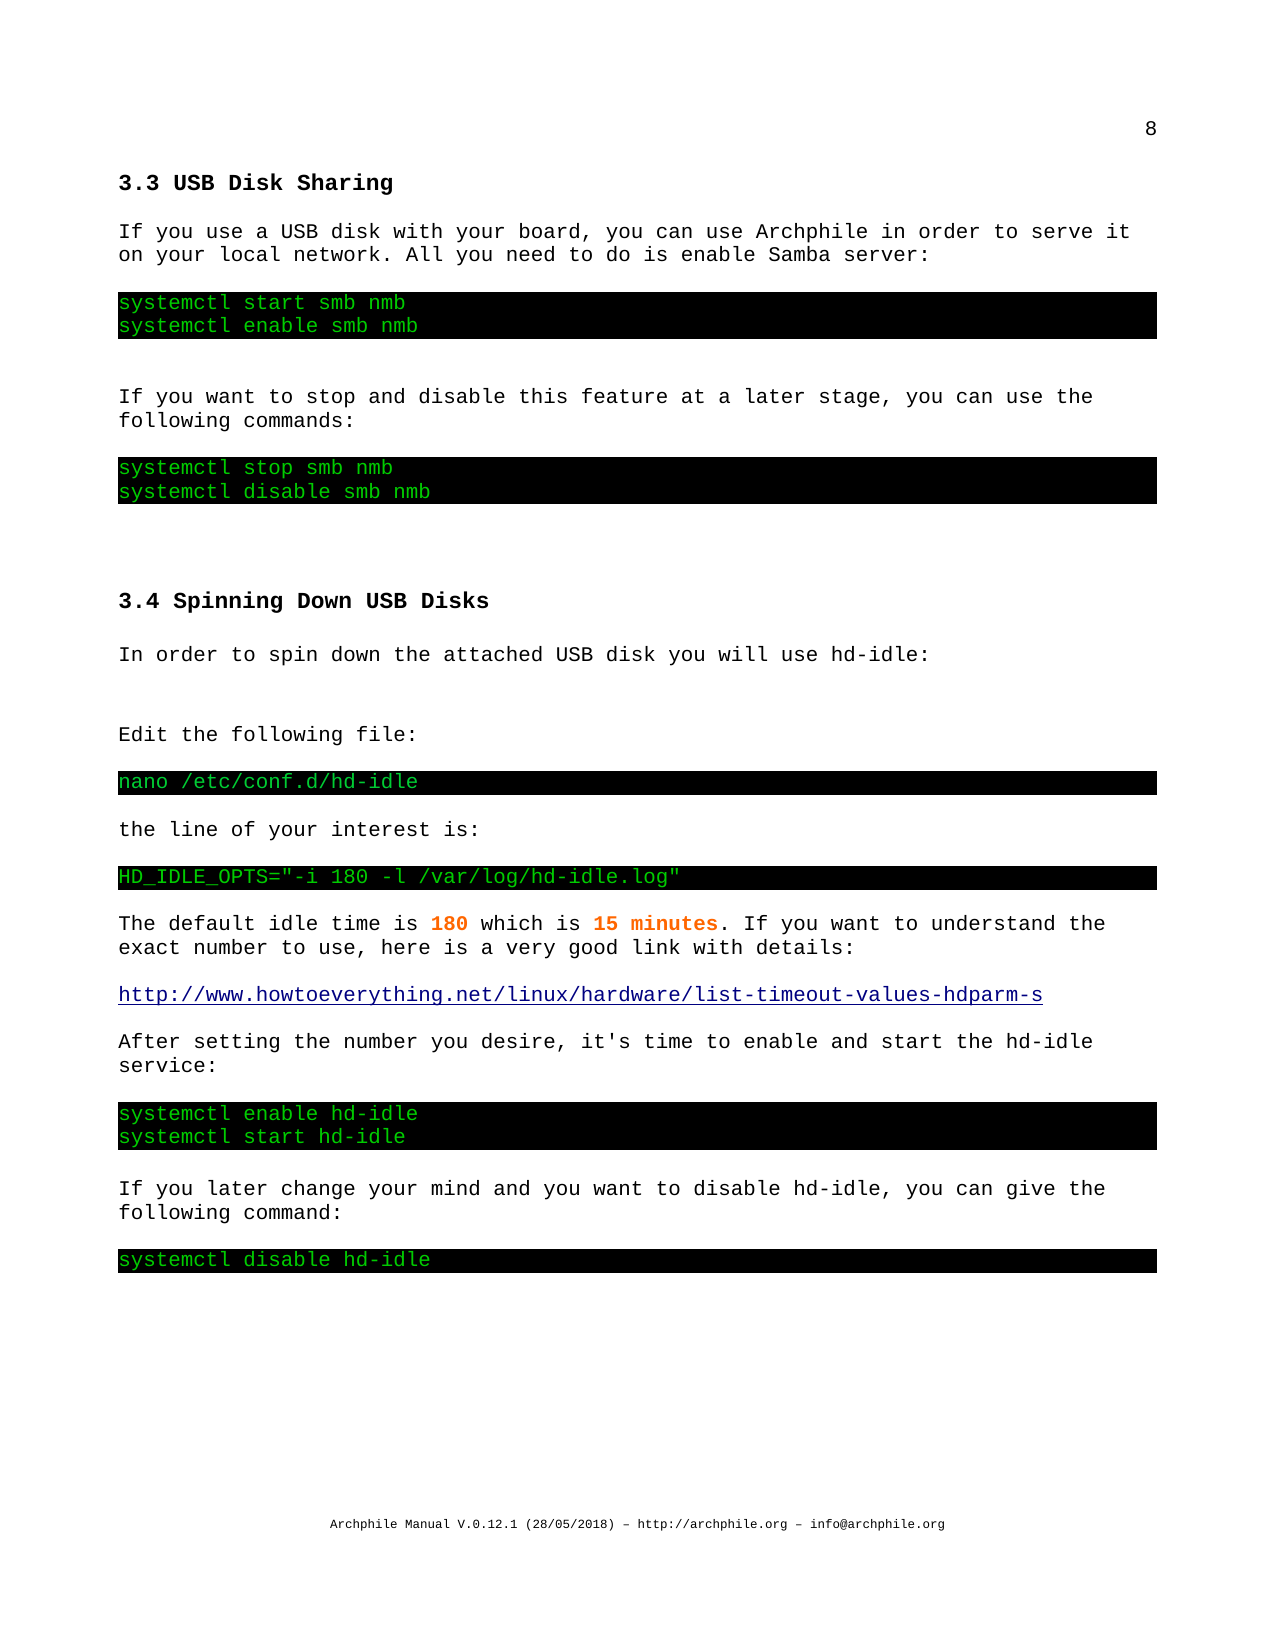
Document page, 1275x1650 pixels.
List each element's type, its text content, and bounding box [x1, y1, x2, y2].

text systemctl disable hd-idle [118, 1249, 1157, 1273]
text Edit the following file: [118, 724, 1157, 748]
text systemctl enable hd-idle [118, 1102, 1157, 1126]
text HD_IDLE_OPTS="-i 180 -l /var/log/hd-idle.log" [118, 866, 1157, 890]
text The default idle time is 180 which is 15 minutes. If you want to understand the exact number to use, here is a very good link with details: [118, 913, 1157, 961]
text systemctl enable smb nmb [118, 315, 1157, 339]
text http://www.howtoeverything.net/linux/hardware/list-timeout-values-hdparm-s [118, 984, 1157, 1008]
text 3.3 USB Disk Sharing [118, 171, 1157, 197]
text If you use a USB disk with your board, you can use Archphile in order to serve it on your local network. All you need to do is enable Samba server: [118, 221, 1157, 268]
text nano /etc/conf.d/hd-idle [118, 771, 1157, 795]
text If you later change your mind and you want to disable hd-idle, you can give the following command: [118, 1178, 1157, 1225]
text After setting the number you desire, it's time to enable and start the hd-idle service: [118, 1032, 1157, 1079]
text 3.4 Spinning Down USB Disks [118, 589, 1157, 616]
text systemctl start hd-idle [118, 1126, 1157, 1150]
text systemctl stop smb nmb [118, 457, 1157, 481]
text systemctl disable smb nmb [118, 481, 1157, 504]
text If you want to stop and disable this feature at a later stage, you can use the following commands: [118, 386, 1157, 434]
text the line of your interest is: [118, 819, 1157, 842]
text systemctl start smb nmb [118, 292, 1157, 315]
text In order to spin down the attached USB disk you will use hd-idle: [118, 644, 1157, 667]
